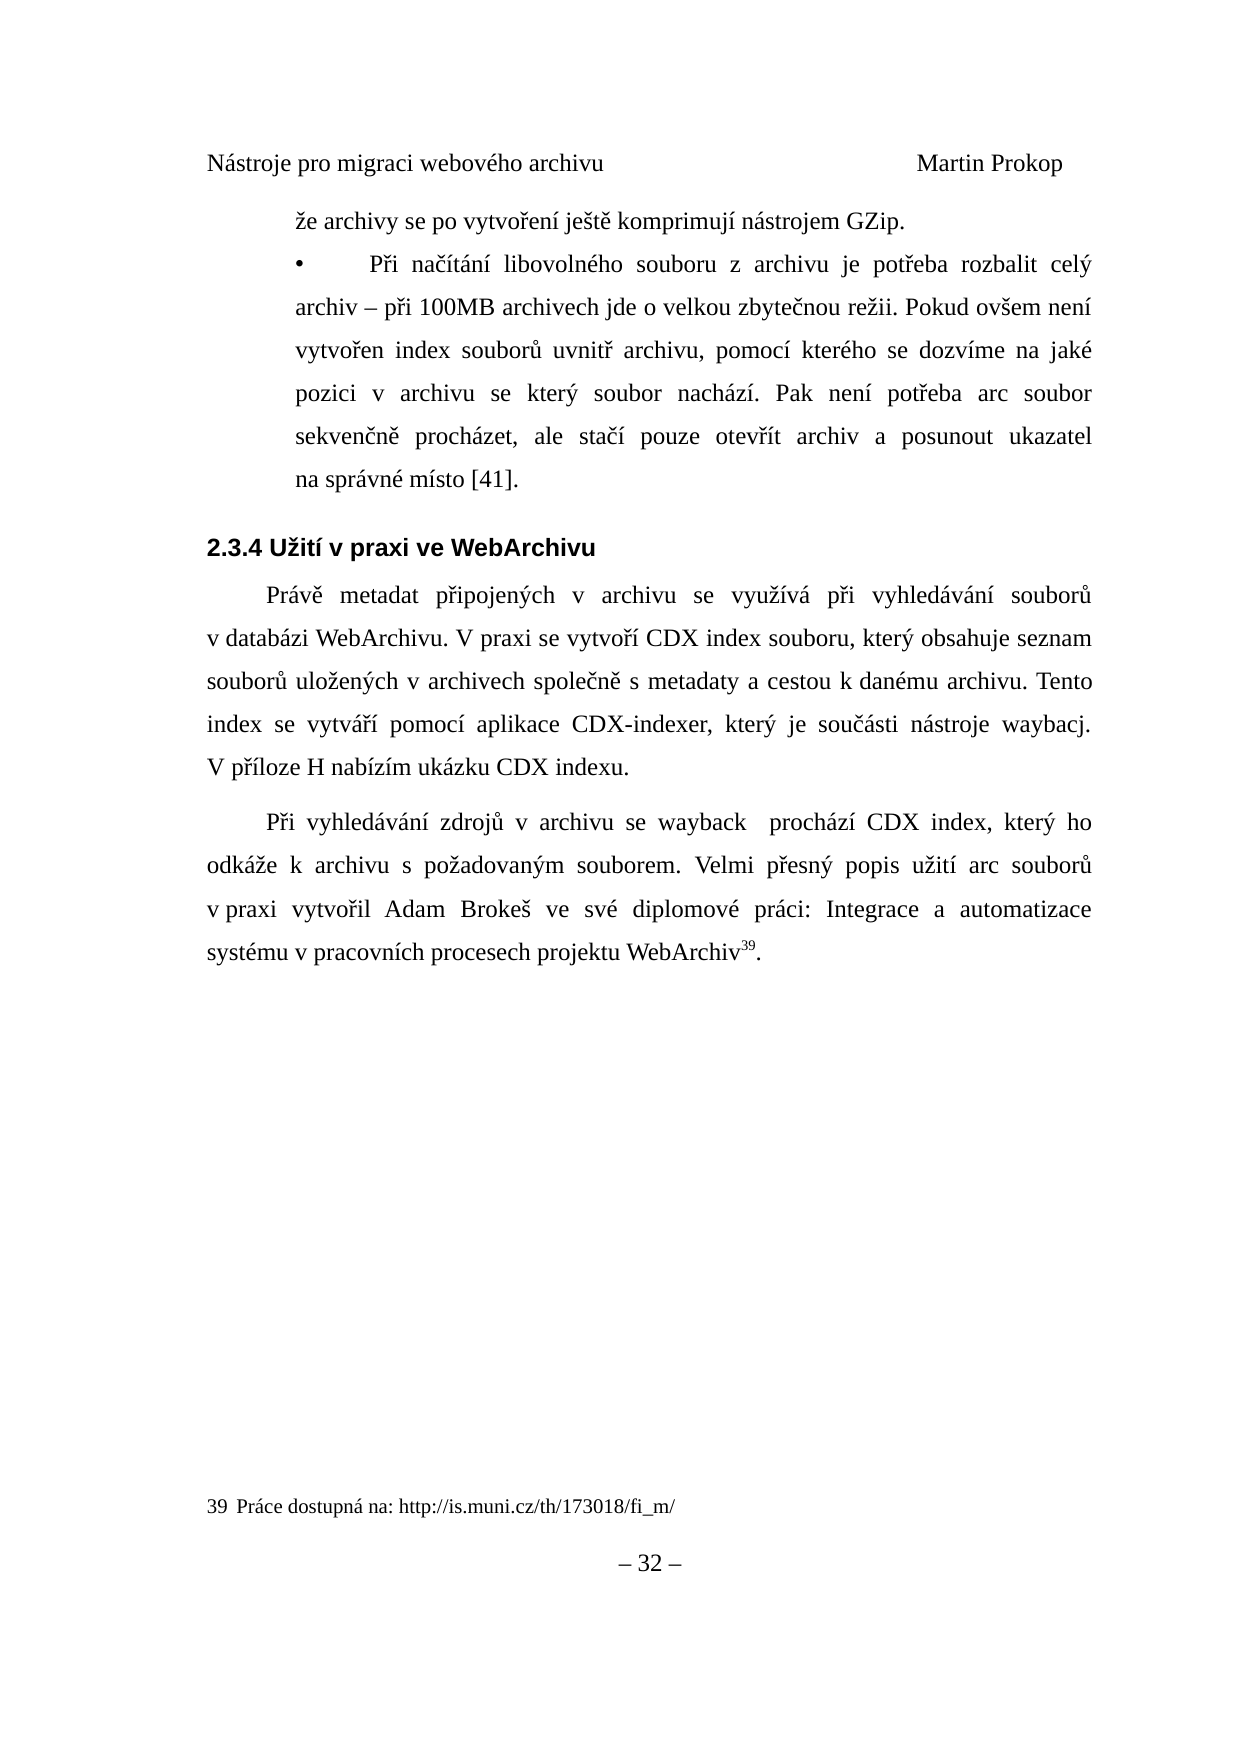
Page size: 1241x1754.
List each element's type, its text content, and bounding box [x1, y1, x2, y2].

list že archivy se po vytvoření ještě komprimují nástrojem GZip. [295, 206, 1093, 234]
text Právě metadat připojených v archivu se využívá při vyhledávání souborů v databázi WebArchivu. V praxi se vytvoří CDX index souboru, který obsahuje seznam souborů uložených v archivech společně s metadaty a cestou k danému archivu. Tento index se vytváří pomocí aplikace CDX-indexer, který je součásti nástroje waybacj. V příloze H nabízím ukázku CDX indexu. [207, 580, 1093, 781]
text Při vyhledávání zdrojů v archivu se wayback prochází CDX index, který ho odkáže k archivu s požadovaným souborem. Velmi přesný popis užití arc souborů v praxi vytvořil Adam Brokeš ve své diplomové práci: Integrace a automatizace systému v pracovních procesech projektu WebArchiv. [207, 807, 1093, 966]
list Při načítání libovolného souboru z archivu je potřeba rozbalit celý archiv – při 100MB archivech jde o velkou zbytečnou režii. Pokud ovšem není vytvořen index souborů uvnitř archivu, pomocí kterého se dozvíme na jaké pozici v archivu se který soubor nachází. Pak není potřeba arc soubor sekvenčně procházet, ale stačí pouze otevřít archiv a posunout ukazatel na správné místo [41]. [295, 249, 1093, 493]
subtitle 2.3.4 Užití v praxi ve WebArchivu [207, 533, 1093, 561]
text Práce dostupná na: http://is.muni.cz/th/173018/fi_m/ [207, 1494, 1093, 1518]
